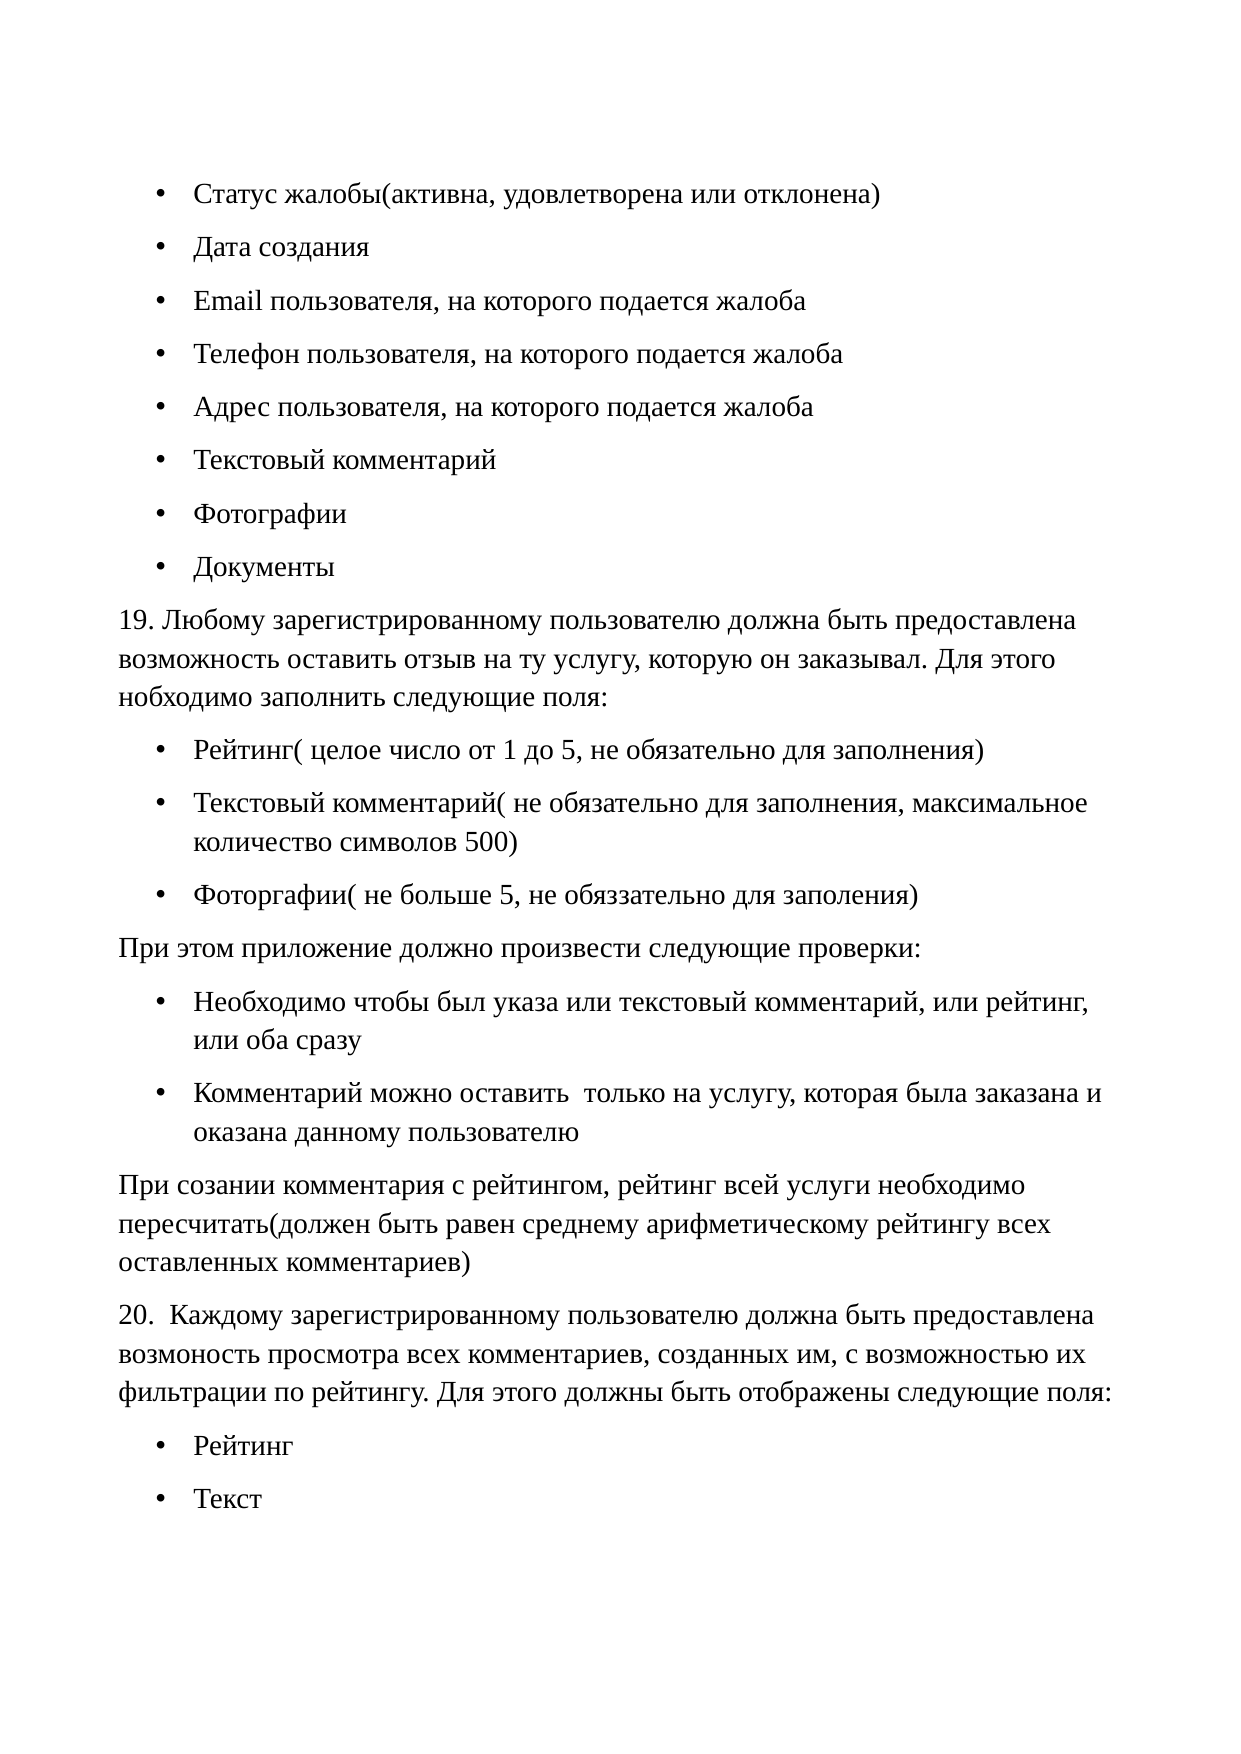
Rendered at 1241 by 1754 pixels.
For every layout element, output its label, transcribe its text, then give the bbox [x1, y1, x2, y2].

list Email пользователя, на которого подается жалоба [156, 283, 1122, 316]
list Фоторгафии( не больше 5, не обяззательно для заполения) [156, 877, 1122, 911]
text При этом приложение должно произвести следующие проверки: [118, 931, 1122, 964]
list Текстовый комментарий( не обязательно для заполнения, максимальное количество символов 500) [156, 786, 1122, 858]
list Фотографии [156, 496, 1122, 529]
list Рейтинг( целое число от 1 до 5, не обязательно для заполнения) [156, 732, 1122, 766]
list Статус жалобы(активна, удовлетворена или отклонена) [156, 176, 1122, 210]
list Комментарий можно оставить только на услугу, которая была заказана и оказана данному пользователю [156, 1076, 1122, 1148]
text 19. Любому зарегистрированному пользователю должна быть предоставлена возможность оставить отзыв на ту услугу, которую он заказывал. Для этого нобходимо заполнить следующие поля: [118, 602, 1122, 713]
list Документы [156, 549, 1122, 583]
list Текст [156, 1481, 1122, 1514]
list Текстовый комментарий [156, 442, 1122, 476]
list Дата создания [156, 229, 1122, 263]
list Телефон пользователя, на которого подается жалоба [156, 336, 1122, 370]
text 20. Каждому зарегистрированному пользователю должна быть предоставлена возмоность просмотра всех комментариев, созданных им, с возможностью их фильтрации по рейтингу. Для этого должны быть отображены следующие поля: [118, 1297, 1122, 1408]
list Адрес пользователя, на которого подается жалоба [156, 389, 1122, 423]
list Необходимо чтобы был указа или текстовый комментарий, или рейтинг, или оба сразу [156, 984, 1122, 1056]
list Рейтинг [156, 1428, 1122, 1461]
text При созании комментария с рейтингом, рейтинг всей услуги необходимо пересчитать(должен быть равен среднему арифметическому рейтингу всех оставленных комментариев) [118, 1167, 1122, 1278]
